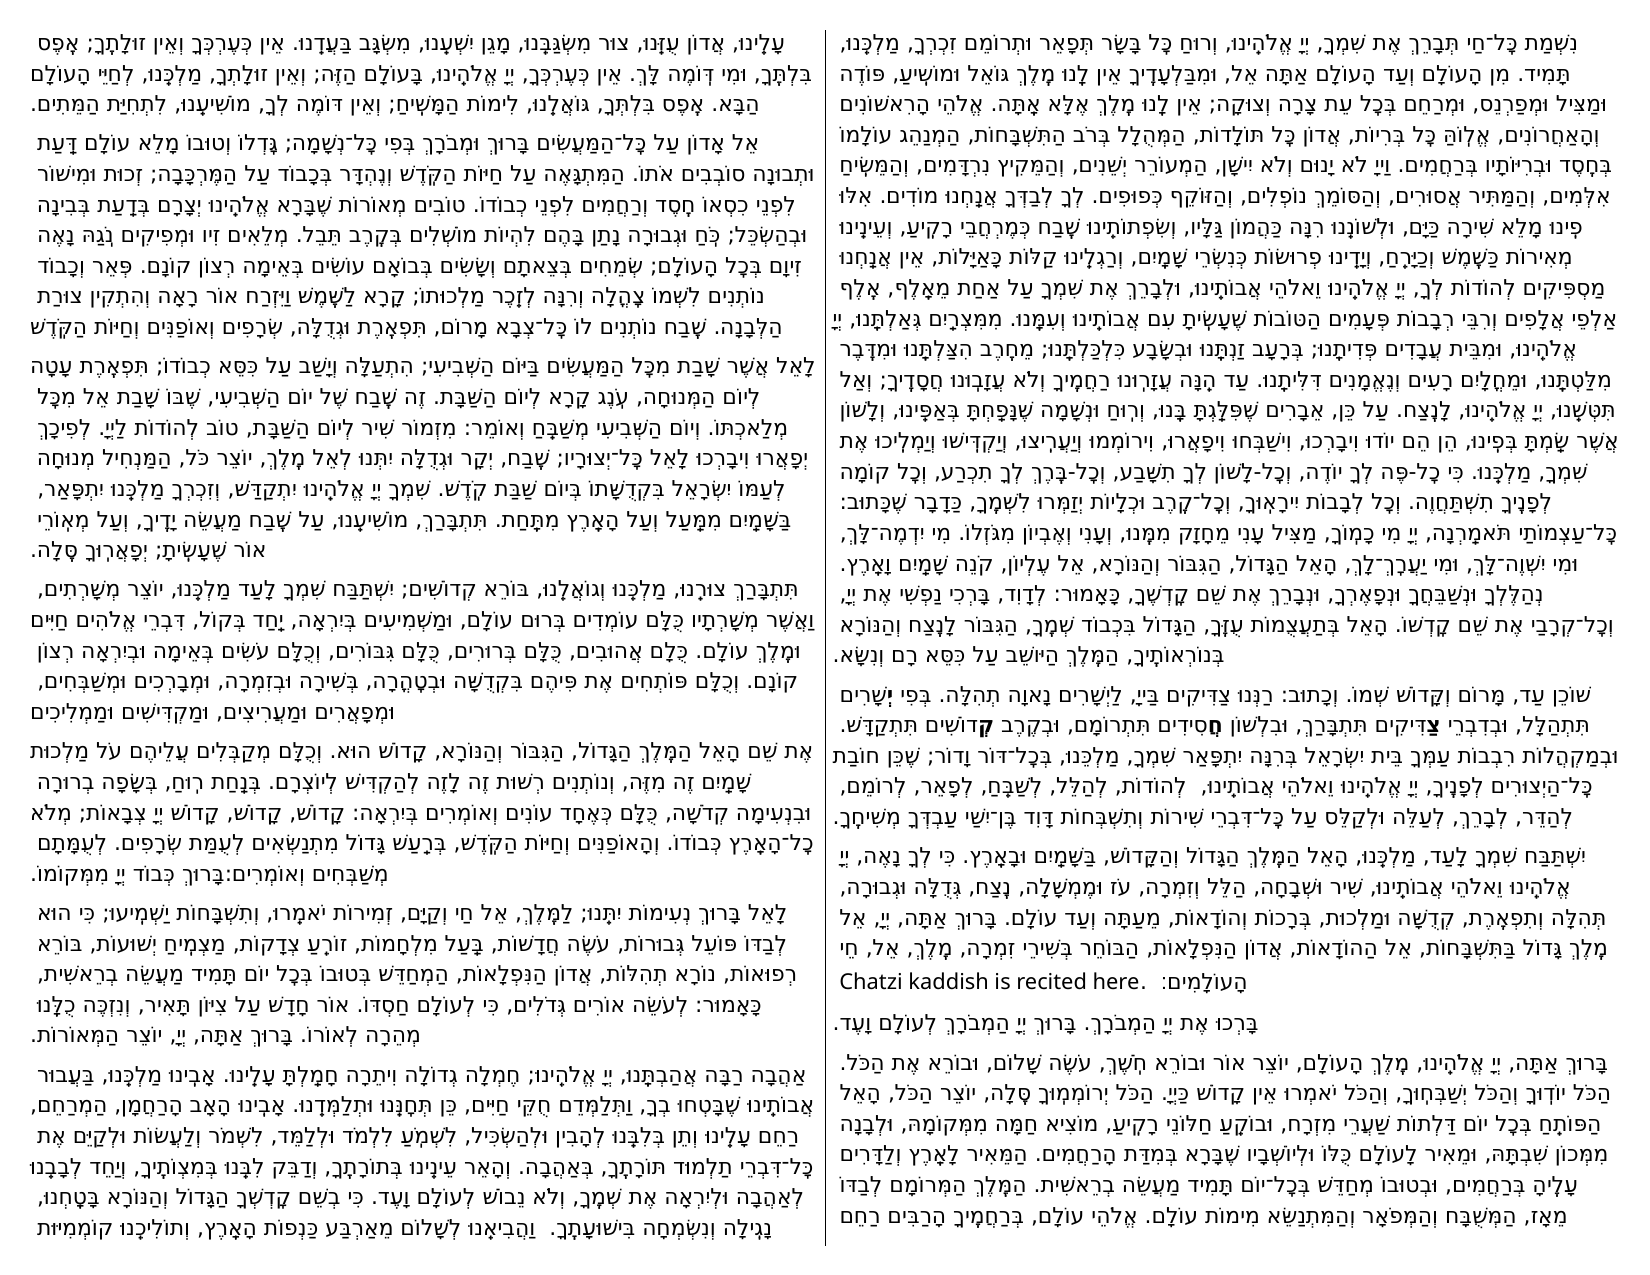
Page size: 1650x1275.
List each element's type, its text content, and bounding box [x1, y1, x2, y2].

text אֵל אָדוֹן עַל כׇּל־הַמַּעֲשִׂים בָּרוּךְ וּמְבֹרָךְ בְּפִי כׇּל־נְשָׁמָה; גׇּדְלוֹ וְטוּבוֹ מָלֵא עוֹלָם דַּֽעַת וּתְבוּנָה סוֹבְבִים אֹתוֹ. הַמִּתְגָּאֶה עַל חַיּוֹת הַקֹּֽדֶשׁ וְנֶהְדָּר בְּכָבוֹד עַל הַמֶּרְכָּבָה; זְכוּת וּמִישׁוֹר לִפְנֵי כִסְאוֹ חֶֽסֶד וְרַחֲמִים לִפְנֵי כְבוֹדוֹ. טוֹבִים מְאוֹרוֹת שֶׁבָּרָא אֱלֹהֵֽינוּ יְצָרָם בְּדַֽעַת בְּבִינָה וּבְהַשְׂכֵּל; כֹּֽחַ וּגְבוּרָה נָתַן בָּהֶם לִהְיוֹת מוֹשְׁלִים בְּקֶֽרֶב תֵּבֵל. מְלֵאִים זִיו וּמְפִיקִים נֹֽגַהּ נָאֶה זִיוָם בְּכׇל הָעוֹלָם; שְׂמֵחִים בְּצֵאתָם וְשָׂשִׂים בְּבוֹאָם עוֹשִׂים בְּאֵימָה רְצוֹן קוֹנָם. פְּאֵר וְכָבוֹד נוֹתְנִים לִשְׁמוֹ צׇהֳלָה וְרִנָּה לְזֵֽכֶר מַלְכוּתוֹ; קָרָא לַשֶּֽׁמֶשׁ וַיִּזְרַח אוֹר רָאָה וְהִתְקִין צוּרַת הַלְּבָנָה. שֶֽׁבַח נוֹתְנִים לוֹ כׇּל־צְבָא מָרוֹם, תִּפְאֶֽרֶת וּגְדֻלָּה, שְׂרָפִים וְאוֹפַנִּים וְחַיּוֹת הַקֹּֽדֶשׁ [30, 131, 817, 340]
text לָאֵל אֲשֶׁר שָׁבַת מִכׇּל הַמַּעֲשִׂים בַּיּוֹם הַשְּׁבִיעִי; הִתְעַלָּה וְיָשַׁב עַל כִּסֵּא כְבוֹדוֹ; תִּפְאֶֽרֶת עָטָה לְיוֹם הַמְּנוּחָה, עֹֽנֶג קָרָא לְיוֹם הַשַּׁבָּת. זֶה שֶֽׁבַח שֶׁל יוֹם הַשְּׁבִיעִי, שֶׁבּוֹ שָׁבַת אֵל מִכׇּל מְלַאכְתּוֹ. וְיוֹם הַשְּׁבִיעִי מְשַׁבֵּֽחַ וְאוֹמֵר: מִזְמוֹר שִׁיר לְיוֹם הַשַּׁבָּת, טוֹב לְהוֹדוֹת לַיְיָ. לְפִיכָךְ יְפָאֲרוּ וִיבָרְכוּ לָאֵל כׇּל־יְצוּרָיו; שֶֽׁבַח, יְקָר וּגְדֻלָּה יִתְּנוּ לְאֵל מֶֽלֶךְ, יוֹצֵר כֹּל, הַמַּנְחִיל מְנוּחָה לְעַמּוֹ יִשְׂרָאֵל בִּקְדֻשָּׁתוֹ בְּיוֹם שַׁבַּת קֹֽדֶשׁ. שִׁמְךָ יְיָ אֱלֹהֵֽינוּ יִתְקַדַּשׁ, וְזִכְרְךָ מַלְכֵּֽנוּ יִתְפָּאַר, בַּשָּׁמַֽיִם מִמַּֽעַל וְעַל הָאָֽרֶץ מִתָּֽחַת. תִּתְבָּרַךְ, מוֹשִׁיעֵֽנוּ, עַל שֶֽׁבַח מַעֲשֵׂה יָדֶֽיךָ, וְעַל מְאֽוֹרֵי אוֹר שֶׁעָשִֽׂיתָ; יְפָאֲרֽוּךָ סֶּֽלָה. [30, 353, 817, 563]
text אֶת שֵׁם הָאֵל הַמֶּֽלֶךְ הַגָּדוֹל, הַגִּבּוֹר וְהַנּוֹרָא, קָדוֹשׁ הוּא. וְכֻלָּם מְקַבְּלִים עֲלֵיהֶם עֹל מַלְכוּת שָׁמַֽיִם זֶה מִזֶּה, וְנוֹתְנִים רְשׁוּת זֶה לָזֶה לְהַקְדִּישׁ לְיוֹצְרָם. בְּנַֽחַת רֽוּחַ, בְּשָׂפָה בְרוּרָה וּבִנְעִימָה קְדֹשָׁה, כֻּלָּם כְּאֶחָד עוֹנִים וְאוֹמְרִים בְּיִרְאָה: קָדוֹשׁ, קָדוֹשׁ, קָדוֹשׁ יְיָ צְבָאוֹת; מְלֹא כׇל־הָאָֽרֶץ כְּבוֹדוֹ. וְהָאוֹפַנִּים וְחַיּוֹת הַקֹּֽדֶשׁ, בְּרַֽעַשׁ גָּדוֹל מִתְנַשְּׂאִים לְעֻמַּת שְׂרָפִים. לְעֻמָּתָם מְשַׁבְּחִים וְאוֹמְרִים:בָּרוּךְ כְּבוֹד יְיָ מִמְּקוֹמוֹ. [30, 738, 817, 886]
text אַהֲבָה רַבָּה אֲהַבְתָּֽנוּ, יְיָ אֱלֹהֵֽינוּ; חֶמְלָה גְדוֹלָה וִיתֵרָה חָמַֽלְתָּ עָלֵֽינוּ. אָבִֽינוּ מַלְכֵּֽנוּ, בַּעֲבוּר אֲבוֹתֵֽינוּ שֶׁבָּטְחוּ בְךָ, וַתְּלַמְּדֵם חֻקֵּי חַיִּים, כֵּן תְּחׇנֵּֽנוּ וּתְלַמְּדֵֽנוּ. אָבִֽינוּ הָאָב הָרַחֲמָן, הַמְרַחֵם, רַחֵם עָלֵֽינוּ וְתֵן בְּלִבֵּֽנוּ לְהָבִין וּלְהַשְׂכִּיל, לִשְׁמֹֽעַ לִלְמֹד וּלְלַמֵּד, לִשְׁמֹר וְלַעֲשׂוֹת וּלְקַיֵּם אֶת כׇּל־דִּבְרֵי תַלְמוּד תּוֹרָתֶֽךָ, בְּאַהֲבָה. וְהָאֵר עֵינֵֽינוּ בְּתוֹרָתֶֽךָ, וְדַבֵּק לִבֵּֽנוּ בְּמִצְוֺתֶֽיךָ, וְיַחֵד לְבָבֵֽנוּ לְאַהֲבָה וּלְיִרְאָה אֶת שְׁמֶֽךָ, וְלֹא נֵבוֹשׁ לְעוֹלָם וָעֶד. כִּי בְשֵׁם קׇדְשְׁךָ הַגָּדוֹל וְהַנּוֹרָא בָּטָֽחְנוּ, נָגִֽילָה וְנִשְׂמְחָה בִּישׁוּעָתֶֽךָ. וַהֲבִיאֵֽנוּ לְשָׁלוֹם מֵאַרְבַּע כַּנְפוֹת הָאָֽרֶץ, וְתוֹלִיכֵֽנוּ קוֹמְמִיּוּת [30, 1062, 817, 1241]
text נִשְׁמַת כׇּל־חַי תְּבָרֵךְ אֶת שִׁמְךָ, יְיָ אֱלֹהֵֽינוּ, וְרוּחַ כׇּל בָּשָׂר תְּפָאֵר וּתְרוֹמֵם זִכְרְךָ, מַלְכֵּֽנוּ, תָּמִיד. מִן הָעוֹלָם וְעַד הָעוֹלָם אַתָּה אֵל, וּמִבַּלְעָדֶֽיךָ אֵין לָֽנוּ מֶֽלֶךְ גּוֹאֵל וּמוֹשִֽיעַ, פּוֹדֶה וּמַצִּיל וּמְפַרְנֵס, וּמְרַחֵם בְּכׇל עֵת צָרָה וְצוּקָה; אֵין לָֽנוּ מֶֽלֶךְ אֶלָּא אָֽתָּה. אֱלֹהֵי הָרִאשׁוֹנִים וְהָאַחֲרוֹנִים, אֱלֽוֹהַּ כׇּל בְּרִיוֹת, אֲדוֹן כׇּל תּוֹלָדוֹת, הַמְּהֻלָל בְּרֹב הַתִּשְׁבָּחוֹת, הַמְנַהֵג עוֹלָמוֹ בְּחֶֽסֶד וּבְרִיּוֹתָיו בְּרַחֲמִים. וַייָ לֹא יָנוּם וְלֹא יִישָׁן, הַמְעוֹרֵר יְשֵׁנִים, וְהַמֵּקִיץ נִרְדָּמִים, וְהַמֵּשִֽׂיחַ אִלְּמִים, וְהַמַּתִּיר אֲסוּרִים, וְהַסּוֹמֵךְ נוֹפְלִים, וְהַזּוֹקֵף כְּפוּפִים. לְךָ לְבַדְּךָ אֲנַֽחְנוּ מוֹדִים. אִלּוּ פִֽינוּ מָלֵא שִׁירָה כַּיָּם, וּלְשׁוֹנֵֽנוּ רִנָּה כַּהֲמוֹן גַּלָּיו, וְשִׂפְתוֹתֵֽינוּ שֶֽׁבַח כְּמֶרְחֲבֵי רָקִֽיעַ, וְעֵינֵֽינוּ מְאִירוֹת כַּשֶֽׁמֶשׁ וְכַיָּרֵֽחַ, וְיָדֵֽינוּ פְרוּשׂוֹת כְּנִשְׂרֵי שָׁמָֽיִם, וְרַגְלֵֽינוּ קַלּוֹת כָּאַיָּלוֹת, אֵין אֲנַֽחְנוּ מַסְפִּיקִים לְהוֹדוֹת לְךָ, יְיָ אֱלֹהֵֽינוּ וֵאלֹהֵי אֲבוֹתֵֽינוּ, וּלְבָרֵךְ אֶת שִׁמְךָ עַל אַחַת מֵאָֽלֶף, אֶֽלֶף אַלְפֵי אֲלָפִים וְרִבֵּי רְבָבוֹת פְּעָמִים הַטּוֹבוֹת שֶׁעָשִֽׂיתָ עִם אֲבוֹתֵֽינוּ וְעִמָּֽנוּ. מִמִּצְרַֽיִם גְּאַלְתָּֽנוּ, יְיָ אֱלֹהֵֽינוּ, וּמִבֵּית עֲבָדִים פְּדִיתָֽנוּ; בְּרָעָב זַנְתָּֽנוּ וּבְשָׂבָע כִּלְכַּלְתָּֽנוּ; מֵחֶֽרֶב הִצַּלְתָּֽנוּ וּמִדֶּֽבֶר מִלַּטְתָּֽנוּ, וּמֵחֳלָיִם רָעִים וְנֶאֱמָנִים דִּלִּיתָֽנוּ. עַד הֵֽנָּה עֲזָרֽוּנוּ רַחֲמֶֽיךָ וְלֹא עֲזָבֽוּנוּ חֲסָדֶֽיךָ; וְאַל תִּטְּשֵֽׁנוּ, יְיָ אֱלֹהֵֽינוּ, לָנֶֽצַח. עַל כֵּן, אֵבָרִים שֶׁפִּלַּֽגְתָּ בָּֽנוּ, וְרֽוּחַ וּנְשָׁמָה שֶׁנָּפַֽחְתָּ בְּאַפֵּֽינוּ, וְלָשׁוֹן אֲשֶׁר שַֽׂמְתָּ בְּפִֽינוּ, הֵן הֵם יוֹדוּ וִיבָרְכוּ, וִישַׁבְּחוּ וִיפָאֲרוּ, וִירוֹמְמוּ וְיַעֲרִֽיצוּ, וְיַקְדִּֽישׁוּ וְיַמְלִֽיכוּ אֶת שִׁמְךָ, מַלְכֵּֽנוּ. כִּי כׇל-פֶּה לְךָ יוֹדֶה, וְכׇל-לָשׁוֹן לְךָ תִשָּׁבַע, וְכׇל-בֶּֽרֶךְ לְךָ תִכְרַע, וְכׇל קוֹמָה לְפָנֶֽיךָ תִשְׁתַּחֲוֶה. וְכׇל לְבָבוֹת יִירָאֽוּךָ, וְכׇל־קֶֽרֶב וּכְלָיוֹת יְזַמְּרוּ לִשְׁמֶֽךָ, כַּדָבָר שֶׁכָּתוּב: כׇּל־עַצְמוֹתַי תֹּאמַֽרְנָה, יְיָ מִי כָמֽוֹךָ, מַצִּיל עָנִי מֵחָזָק מִמֶּֽנוּ, וְעָנִי וְאֶבְיוֹן מִגֹּזְלוֹ. מִי יִדְמֶה־לָּךְ, וּמִי יִשְׁוֶה־לָּךְ, וּמִי יַעֲרׇךְ־לָךְ, הָאֵל הַגָּדוֹל, הַגִּבּוֹר וְהַנּוֹרָא, אֵל עֶלְיוֹן, קֹנֵה שָׁמַֽיִם וָאָֽרֶץ. נְהַלֶּלְךָ וּנְשַׁבֵּחֲךָ וּנְפָאֶרְךָ, וּנְבָרֵךְ אֶת שֵׁם קׇדְשֶׁךָ, כָּאָמוּר: לְדָוִד, בָּרְכִי נַפְשִׁי אֶת יְיָ, וְכׇל־קְרָבַי אֶת שֵׁם קׇדְשׁוֹ. הָאֵל בְּתַעֲצֻמוֹת עֻזֶּֽךָ, הַגָּדוֹל בִּכְבוֹד שְׁמֶֽךָ, הַגִּבּוֹר לָנֶֽצַח וְהַנּוֹרָא בְּנוֹרְאוֹתֶֽיךָ, הַמֶּֽלֶךְ הַיּושֵׁב עַל כִּסֵּא רָם וְנִשָּׂא. [832, 30, 1620, 668]
text עָלֵֽינוּ, אֲדוֹן עֻזֵּֽנוּ, צוּר מִשְׂגַּבֵּֽנוּ, מָגֵן יִשְׁעֵֽנוּ, מִשְׂגָּב בַּעֲדֵֽנוּ. אֵין כְּעֶרְכְּךָ וְאֵין זוּלָתֶֽךָ; אֶֽפֶס בִּלְתֶּֽךָ, וּמִי דּֽוֹמֶה לָּךְ. אֵין כְּעֶרְכְּךָ, יְיָ אֱלֹהֵֽינוּ, בָּעוֹלָם הַזֶּה; וְאֵין זוּלָתְךָ, מַלְכֵּֽנוּ, לְחַיֵּי הָעוֹלָם הַבָּא. אֶֽפֶס בִּלְתְּךָ, גּוֹאֲלֵֽנוּ, לִימוֹת הַמָּשִֽׁיחַ; וְאֵין דּוֹמֶה לְךָ, מוֹשִׁיעֵֽנוּ, לִתְחִיַּת הַמֵּתִים. [30, 30, 817, 117]
text שׁוֹכֵן עַד, מָּרוֹם וְקָּדוֹשׁ שְׁמוֹ. וְכָתוּב: רַנְּנוּ צַדִּיקִים בַּייָ, לַיְשָׁרִים נָאוָה תְהִלָּה. בְּפִי יְשָׁרִים תִּתְהַלָּל, וּבְדִבְרֵי צַדִּיקִים תִּתְבָּרַךְ, וּבִלְשׁוֹן חֲסִידִים תִּתְרוֹמָם, וּבְקֶרֶב קְדוֹשִׁים תִּתְקַדָּשׁ. וּבְמַקְהֲלוֹת רִבְבוֹת עַמְּךָ בֵּית יִשְׂרָאֵל בְּרִנָּה יִתְפָּאַר שִׁמְךָ, מַלְכֵּנוּ, בְּכׇל־דּוֹר וָדוֹר; שֶׁכֵּן חוֹבַת כׇּל־הַיְצוּרִים לְפָנֶֽיךָ, יְיָ אֱלֹהֵֽינוּ וֵאלֹהֵי אֲבוֹתֵֽינוּ, לְהוֹדוֹת, לְהַלֵּל, לְשַׁבֵּֽחַ, לְפָאֵר, לְרוֹמֵם, לְהַדֵּר, לְבָרֵךְ, לְעַלֵּה וּלְקַלֵּס עַל כׇּל־דִּבְרֵי שִׁירוֹת וְתִשְׁבְּחוֹת דָּוִד בֶּן־יִשַׁי עַבְדְּךָ מְשִׁיחֶֽךָ. [832, 682, 1620, 830]
text יִשְׁתַּבַּח שִׁמְךָ לָעַד, מַלְכֵּֽנוּ, הָאֵל הַמֶּֽלֶךְ הַגָּדוֹל וְהַקָּדוֹשׁ, בַּשָּׁמַֽיִם וּבָאָֽרֶץ. כִּי לְךָ נָאֶה, יְיָ אֱלֹהֵֽינוּ וֵאלֹהֵי אֲבוֹתֵֽינוּ, שִׁיר וּשְׁבָחָה, הַלֵּל וְזִמְרָה, עֹז וּמֶמְשָׁלָה, נֶֽצַח, גְּדֻלָּה וּגְבוּרָה, תְּהִלָּה וְתִפְאֶֽרֶת, קְדֻשָּׁה וּמַלְכוּת, בְּרָכוֹת וְהוֹדָאוֹת, מֵעַתָּה וְעַד עוֹלָם. בָּרוּךְ אַתָּה, יְיָ, אֵל מֶֽלֶךְ גָּדוֹל בַּתִּשְׁבָּחוֹת, אֵל הַהוֹדָאוֹת, אֲדוֹן הַנִּפְלָאוֹת, הַבּוֹחֵר בְּשִׁירֵי זִמְרָה, מֶֽלֶךְ, אֵל, חֵי הָעוֹלָמִים׃ .Chatzi kaddish is recited here [832, 843, 1620, 996]
text לָאֵל בָּרוּךְ נְעִימוֹת יִתֵּֽנוּ; לַמֶּֽלֶךְ, אֵל חַי וְקַיָּם, זְמִירוֹת יֹאמֵֽרוּ, וְתִשְׁבָּחוֹת יַשְׁמִֽיעוּ; כִּי הוּא לְבַדּוֹ פּוֹעֵל גְּבוּרוֹת, עֹשֶׂה חֲדָשׁוֹת, בַּֽעַל מִלְחָמוֹת, זוֹרֵֽעַ צְדָקוֹת, מַצְמִֽיחַ יְשׁוּעוֹת, בּוֹרֵא רְפוּאוֹת, נוֹרָא תְהִלּוֹת, אֲדוֹן הַנִּפְלָאוֹת, הַמְחַדֵּשׁ בְּטוּבוֹ בְּכׇל יוֹם תָּמִיד מַעֲשֵׂה בְרֵאשִׁית, כָּאָמוּר: לְעֹשֵׂה אוֹרִים גְּדֹלִים, כִּי לְעוֹלָם חַסְדּוֹ. אוֹר חָדָשׁ עַל צִיּוֹן תָּאִיר, וְנִזְכֶּה כֻלָּֽנוּ מְהֵרָה לְאוֹרוֹ. בָּרוּךְ אַתָּה, יְיָ, יוֹצֵר הַמְּאוֹרוֹת. [30, 900, 817, 1048]
text בָּרוּךְ אַתָּה, יְיָ אֱלֹהֵֽינוּ, מֶֽלֶךְ הָעוֹלָם, יוֹצֵר אוֹר וּבוֹרֵא חֹֽשֶׁךְ, עֹשֶׂה שָׁלוֹם, וּבוֹרֵא אֶת הַכֹּל. הַכֹּל יוֹדֽוּךָ וְהַכֹּל יְשַׁבְּחֽוּךָ, וְהַכֹּל יֹאמְרוּ אֵין קָדוֹשׁ כַּיְיָ. הַכֹּל יְרוֹמְמֽוּךָ סֶּֽלָה, יוֹצֵר הַכֹּל, הָאֵל הַפּוֹתֵֽחַ בְּכׇל יוֹם דַּלְתוֹת שַׁעֲרֵי מִזְרָח, וּבוֹקֵֽעַ חַלּוֹנֵי רָקִֽיעַ, מוֹצִיא חַמָּה מִמְּקוֹמָהּ, וּלְבָנָה מִמְּכוֹן שִׁבְתָּהּ, וּמֵאִיר לָעוֹלָם כֻּלּוֹ וּלְיוֹשְׁבָיו שֶׁבָּרָא בְּמִדַּת הָרַחֲמִים. הַמֵּאִיר לָאָֽרֶץ וְלַדָּרִים עָלֶֽיהָ בְּרַחֲמִים, וּבְטוּבוֹ מְחַדֵּשׁ בְּכׇל־יוֹם תָּמִיד מַעֲשֵׂה בְרֵאשִׁית. הַמֶּֽלֶךְ הַמְּרוֹמָם לְבַדּוֹ מֵאָז, הַמְּשֻׁבָּח וְהַמְּפֹאָר וְהַמִּתְנַשֵּׂא מִימוֹת עוֹלָם. אֱלֹהֵי עוֹלָם, בְּרַחֲמֶֽיךָ הָרַבִּים רַחֵם [832, 1050, 1620, 1228]
text תִּתְבָּרַךְ צוּרֵֽנוּ, מַלְכֵּֽנוּ וְגוֹאֲלֵֽנוּ, בּוֹרֵא קְדוֹשִׁים; יִשְׁתַּבַּח שִׁמְךָ לָעַד מַלְכֵּֽנוּ, יוֹצֵר מְשָׁרְתִים, וַאֲשֶׁר מְשָׁרְתָיו כֻּלָּם עוֹמְדִים בְּרוּם עוֹלָם, וּמַשְׁמִיעִים בְּיִרְאָה, יַֽחַד בְּקוֹל, דִּבְרֵי אֱלֹהִים חַיִּים וּמֶֽלֶךְ עוֹלָם. כֻּלָם אֲהוּבִים, כֻּלָּם בְּרוּרִים, כֻּלָּם גִּבּוֹרִים, וְכֻלָּם עֹשִׂים בְּאֵימָה וּבְיִרְאָה רְצוֹן קוֹנָם. וְכֻלָּם פּוֹתְחִים אֶת פִּיהֶם בִּקְדֻשָּׁה וּבְטׇהֳרָה, בְּשִׁירָה וּבְזִמְרָה, וּמְבָרְכִים וּמְשַׁבְּחִים, וּמְפָאֲרִים וּמַעֲרִיצִים, וּמַקְדִּישִׁים וּמַמְלִיכִים [30, 577, 817, 724]
text בָּרְכוּ אֶת יְיָ הַמְבֹרָךְ. בָּרוּךְ יְיָ הַמְבֹרָךְ לְעוֹלָם וָעֶד. [832, 1010, 1620, 1036]
